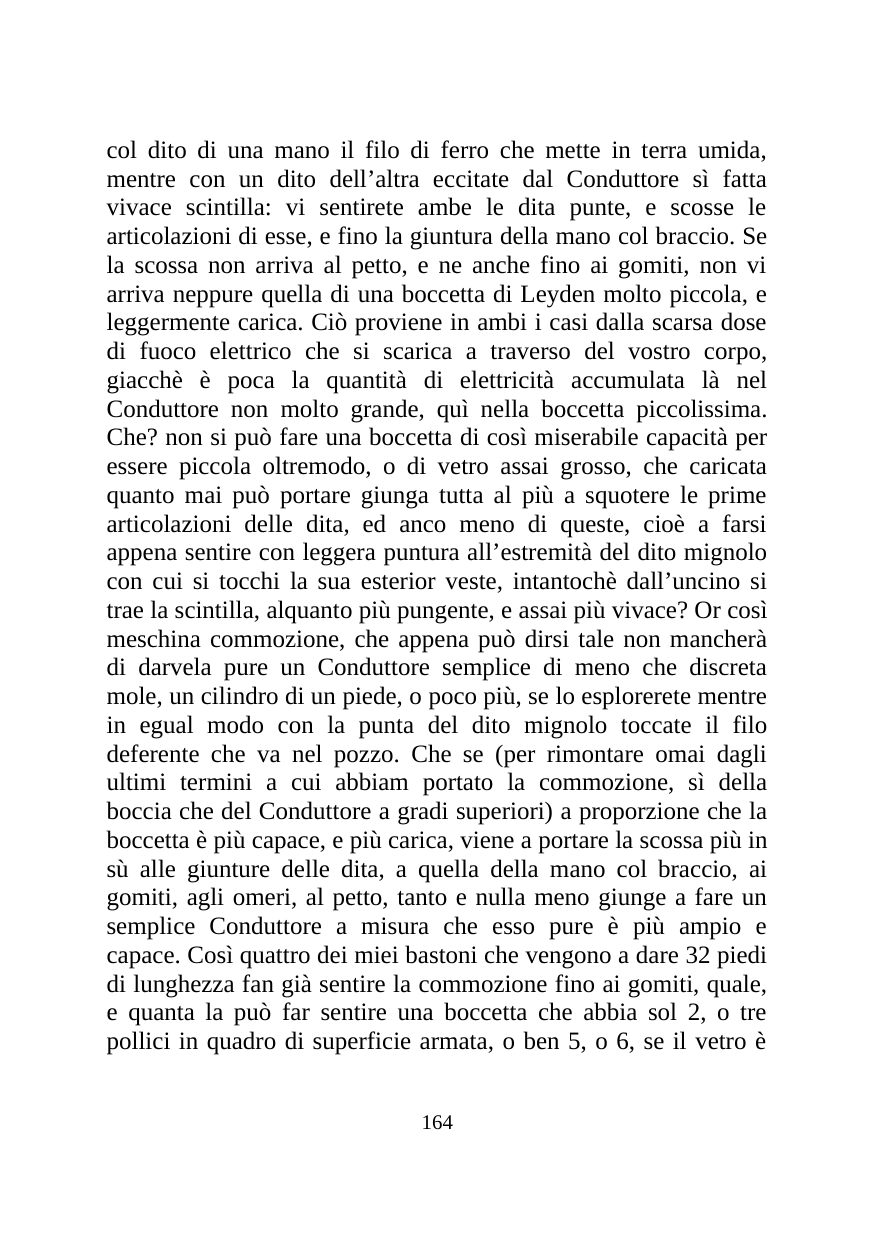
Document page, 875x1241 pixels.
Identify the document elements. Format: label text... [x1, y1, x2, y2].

text col dito di una mano il filo di ferro che mette in terra umida, mentre con un dito dell’altra eccitate dal Conduttore sì fatta vivace scintilla: vi sentirete ambe le dita punte, e scosse le articolazioni di esse, e fino la giuntura della mano col braccio. Se la scossa non arriva al petto, e ne anche fino ai gomiti, non vi arriva neppure quella di una boccetta di Leyden molto piccola, e leggermente carica. Ciò proviene in ambi i casi dalla scarsa dose di fuoco elettrico che si scarica a traverso del vostro corpo, giacchè è poca la quantità di elettricità accumulata là nel Conduttore non molto grande, quì nella boccetta piccolissima. Che? non si può fare una boccetta di così miserabile capacità per essere piccola oltremodo, o di vetro assai grosso, che caricata quanto mai può portare giunga tutta al più a squotere le prime articolazioni delle dita, ed anco meno di queste, cioè a farsi appena sentire con leggera puntura all’estremità del dito mignolo con cui si tocchi la sua esterior veste, intantochè dall’uncino si trae la scintilla, alquanto più pungente, e assai più vivace? Or così meschina commozione, che appena può dirsi tale non mancherà di darvela pure un Conduttore semplice di meno che discreta mole, un cilindro di un piede, o poco più, se lo esplorerete mentre in egual modo con la punta del dito mignolo toccate il filo deferente che va nel pozzo. Che se (per rimontare omai dagli ultimi termini a cui abbiam portato la commozione, sì della boccia che del Conduttore a gradi superiori) a proporzione che la boccetta è più capace, e più carica, viene a portare la scossa più in sù alle giunture delle dita, a quella della mano col braccio, ai gomiti, agli omeri, al petto, tanto e nulla meno giunge a fare un semplice Conduttore a misura che esso pure è più ampio e capace. Così quattro dei miei bastoni che vengono a dare 32 piedi di lunghezza fan già sentire la commozione fino ai gomiti, quale, e quanta la può far sentire una boccetta che abbia sol 2, o tre pollici in quadro di superficie armata, o ben 5, o 6, se il vetro è [106, 135, 768, 1055]
